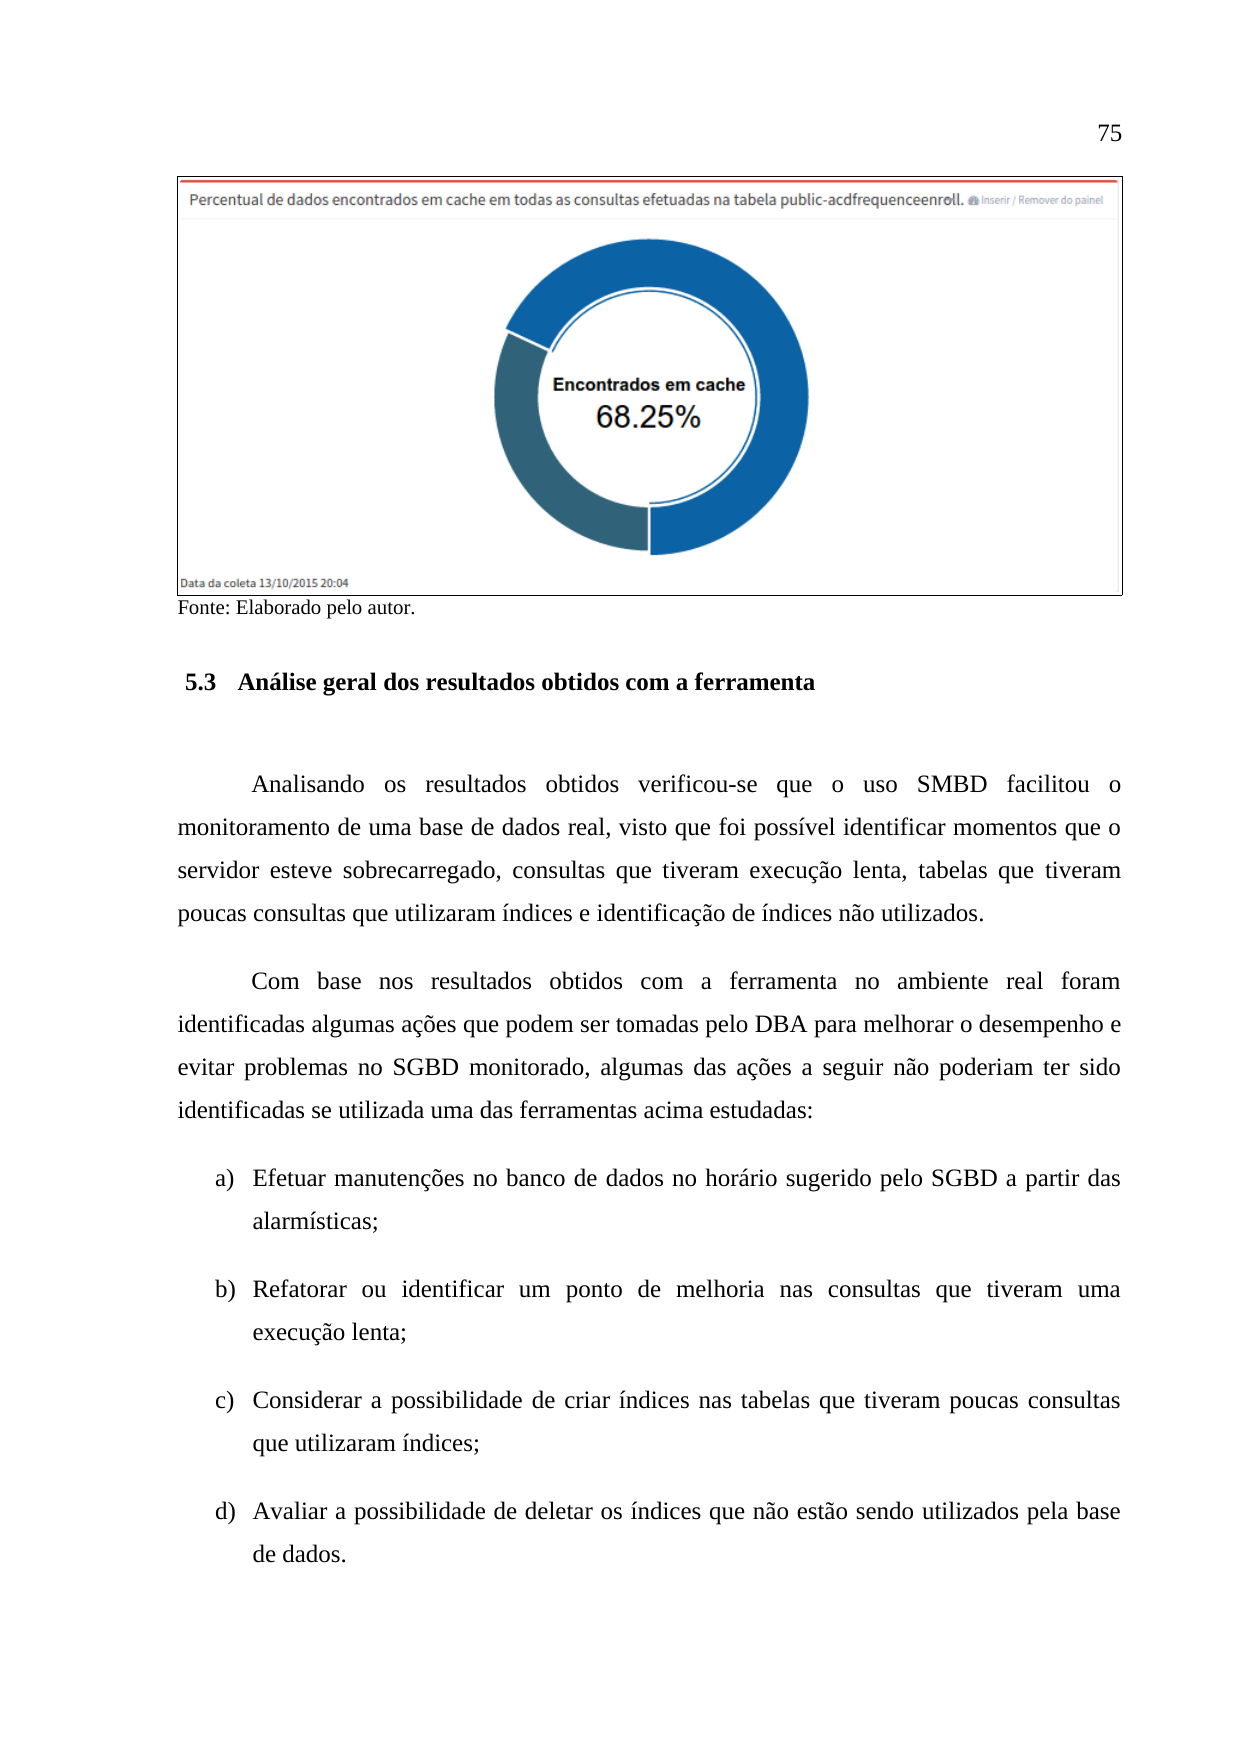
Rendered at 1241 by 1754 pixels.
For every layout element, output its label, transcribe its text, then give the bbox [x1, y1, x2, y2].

list Refatorar ou identificar um ponto de melhoria nas consultas que tiveram uma execução lenta; [215, 1274, 1122, 1346]
list Avaliar a possibilidade de deletar os índices que não estão sendo utilizados pela base de dados. [215, 1496, 1122, 1568]
picture [180, 179, 1119, 592]
text Com base nos resultados obtidos com a ferramenta no ambiente real foram identificadas algumas ações que podem ser tomadas pelo DBA para melhorar o desempenho e evitar problemas no SGBD monitorado, algumas das ações a seguir não poderiam ter sido identificadas se utilizada uma das ferramentas acima estudadas: [177, 966, 1122, 1124]
text Analisando os resultados obtidos verificou-se que o uso SMBD facilitou o monitoramento de uma base de dados real, visto que foi possível identificar momentos que o servidor esteve sobrecarregado, consultas que tiveram execução lenta, tabelas que tiveram poucas consultas que utilizaram índices e identificação de índices não utilizados. [177, 769, 1122, 927]
list Efetuar manutenções no banco de dados no horário sugerido pelo SGBD a partir das alarmísticas; [215, 1163, 1122, 1235]
list Considerar a possibilidade de criar índices nas tabelas que tiveram poucas consultas que utilizaram índices; [215, 1385, 1122, 1457]
list Fonte: Elaborado pelo autor. [177, 596, 1122, 619]
list [178, 177, 1122, 595]
list Análise geral dos resultados obtidos com a ferramenta [185, 667, 1122, 696]
